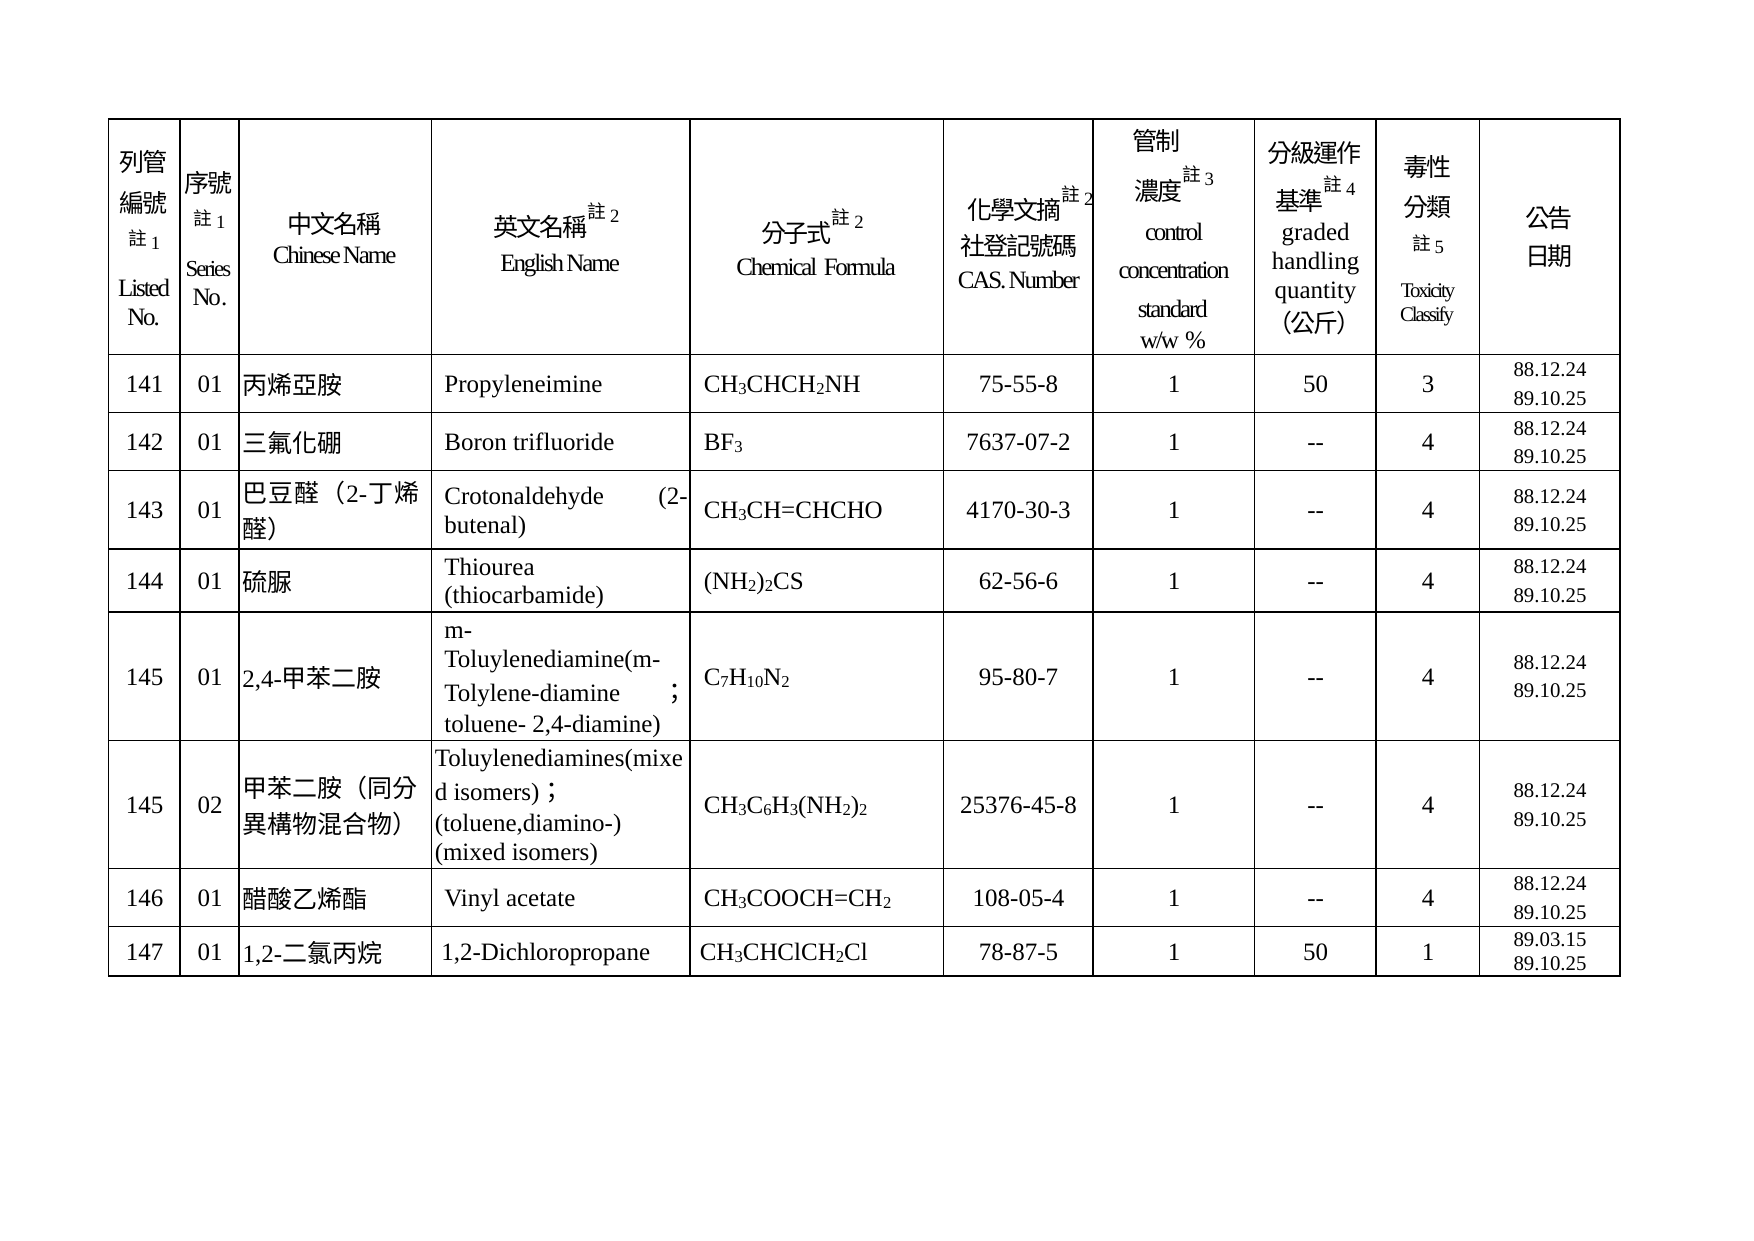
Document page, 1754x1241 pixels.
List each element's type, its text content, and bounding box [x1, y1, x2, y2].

table_cell 88.12.24 89.10.25 [1480, 741, 1619, 868]
table_cell 88.12.24 89.10.25 [1480, 355, 1619, 412]
table_header 分級運作 基準註4 graded handling quantity （公斤） [1255, 120, 1375, 354]
table_cell CH3CH=CHCHO [691, 471, 943, 548]
table_header 公告 日期 [1480, 120, 1619, 354]
table_cell 1 [1094, 355, 1254, 412]
table_cell 75-55-8 [944, 355, 1092, 412]
table_cell 1 [1377, 927, 1479, 975]
table_cell 01 [181, 927, 238, 975]
table_cell 1 [1094, 927, 1254, 975]
table_cell 7637-07-2 [944, 413, 1092, 470]
table_cell 144 [109, 550, 179, 611]
table_cell 01 [181, 413, 238, 470]
table_cell 50 [1255, 355, 1375, 412]
table_header 分子式註2 Chemical Formula [691, 120, 943, 354]
table_cell -- [1255, 741, 1375, 868]
table_cell 50 [1255, 927, 1375, 975]
table_cell 4 [1377, 741, 1479, 868]
table_cell 89.03.15 89.10.25 [1480, 927, 1619, 975]
table_cell 147 [109, 927, 179, 975]
table_cell 1 [1094, 413, 1254, 470]
table_cell CH3COOCH=CH2 [691, 869, 943, 926]
table_cell m-Toluylenediamine(m-Tolylene-diamine；toluene- 2,4-diamine) [432, 613, 689, 739]
table_cell 甲苯二胺（同分異構物混合物） [240, 741, 431, 868]
table_cell 4 [1377, 613, 1479, 739]
table_cell 25376-45-8 [944, 741, 1092, 868]
table_cell 145 [109, 741, 179, 868]
table_cell 95-80-7 [944, 613, 1092, 739]
table_cell Boron trifluoride [432, 413, 689, 470]
table_header 序號 註1 Series No. [181, 120, 238, 354]
table_cell -- [1255, 550, 1375, 611]
table_cell 1 [1094, 613, 1254, 739]
table_cell 78-87-5 [944, 927, 1092, 975]
table_cell 4170-30-3 [944, 471, 1092, 548]
table_cell 145 [109, 613, 179, 739]
table_cell -- [1255, 413, 1375, 470]
table_cell 88.12.24 89.10.25 [1480, 413, 1619, 470]
table_cell 88.12.24 89.10.25 [1480, 869, 1619, 926]
table_cell 4 [1377, 471, 1479, 548]
table_cell CH3C6H3(NH2)2 [691, 741, 943, 868]
table_cell 88.12.24 89.10.25 [1480, 613, 1619, 739]
table_cell 三氟化硼 [240, 413, 431, 470]
table_cell 巴豆醛（2-丁烯醛） [240, 471, 431, 548]
table_cell 丙烯亞胺 [240, 355, 431, 412]
table_cell CH3CHCH2NH [691, 355, 943, 412]
table_cell 1 [1094, 741, 1254, 868]
table_cell 141 [109, 355, 179, 412]
table_cell 1 [1094, 869, 1254, 926]
table_header 英文名稱註2 English Name [432, 120, 689, 354]
table_cell 01 [181, 471, 238, 548]
table_cell 4 [1377, 869, 1479, 926]
table_cell Crotonaldehyde (2-butenal) [432, 471, 689, 548]
table_cell 62-56-6 [944, 550, 1092, 611]
table_cell 108-05-4 [944, 869, 1092, 926]
table_cell 1,2-二氯丙烷 [240, 927, 431, 975]
table_cell 4 [1377, 550, 1479, 611]
table_cell 01 [181, 355, 238, 412]
table_cell 硫脲 [240, 550, 431, 611]
table_header 中文名稱 Chinese Name [240, 120, 431, 354]
table_cell 143 [109, 471, 179, 548]
table_header 化學文摘註2 社登記號碼 CAS. Number [944, 120, 1092, 354]
table_cell 4 [1377, 413, 1479, 470]
table_cell (NH2)2CS [691, 550, 943, 611]
table_header 列管 編號 註1 Listed No. [109, 120, 179, 354]
table_cell 01 [181, 869, 238, 926]
table_cell 1,2-Dichloropropane [432, 927, 689, 975]
table_header 管制 濃度註3 control concentration standard w/w % [1094, 120, 1254, 354]
table_cell 01 [181, 613, 238, 739]
table_cell 醋酸乙烯酯 [240, 869, 431, 926]
table_cell -- [1255, 613, 1375, 739]
table_cell 2,4-甲苯二胺 [240, 613, 431, 739]
table_cell 88.12.24 89.10.25 [1480, 550, 1619, 611]
table_header 毒性 分類 註5 Toxicity Classify [1377, 120, 1479, 354]
table_cell 146 [109, 869, 179, 926]
table_cell 142 [109, 413, 179, 470]
table_cell 1 [1094, 550, 1254, 611]
table_cell 1 [1094, 471, 1254, 548]
table_cell Thiourea (thiocarbamide) [432, 550, 689, 611]
table_cell 3 [1377, 355, 1479, 412]
table_cell Vinyl acetate [432, 869, 689, 926]
table_cell 01 [181, 550, 238, 611]
table_cell 88.12.24 89.10.25 [1480, 471, 1619, 548]
table_cell CH3CHClCH2Cl [691, 927, 943, 975]
table_cell Toluylenediamines(mixed isomers)；(toluene,diamino-) (mixed isomers) [432, 741, 689, 868]
table_cell C7H10N2 [691, 613, 943, 739]
table_cell BF3 [691, 413, 943, 470]
table_cell -- [1255, 471, 1375, 548]
table_cell Propyleneimine [432, 355, 689, 412]
table_cell 02 [181, 741, 238, 868]
table_cell -- [1255, 869, 1375, 926]
